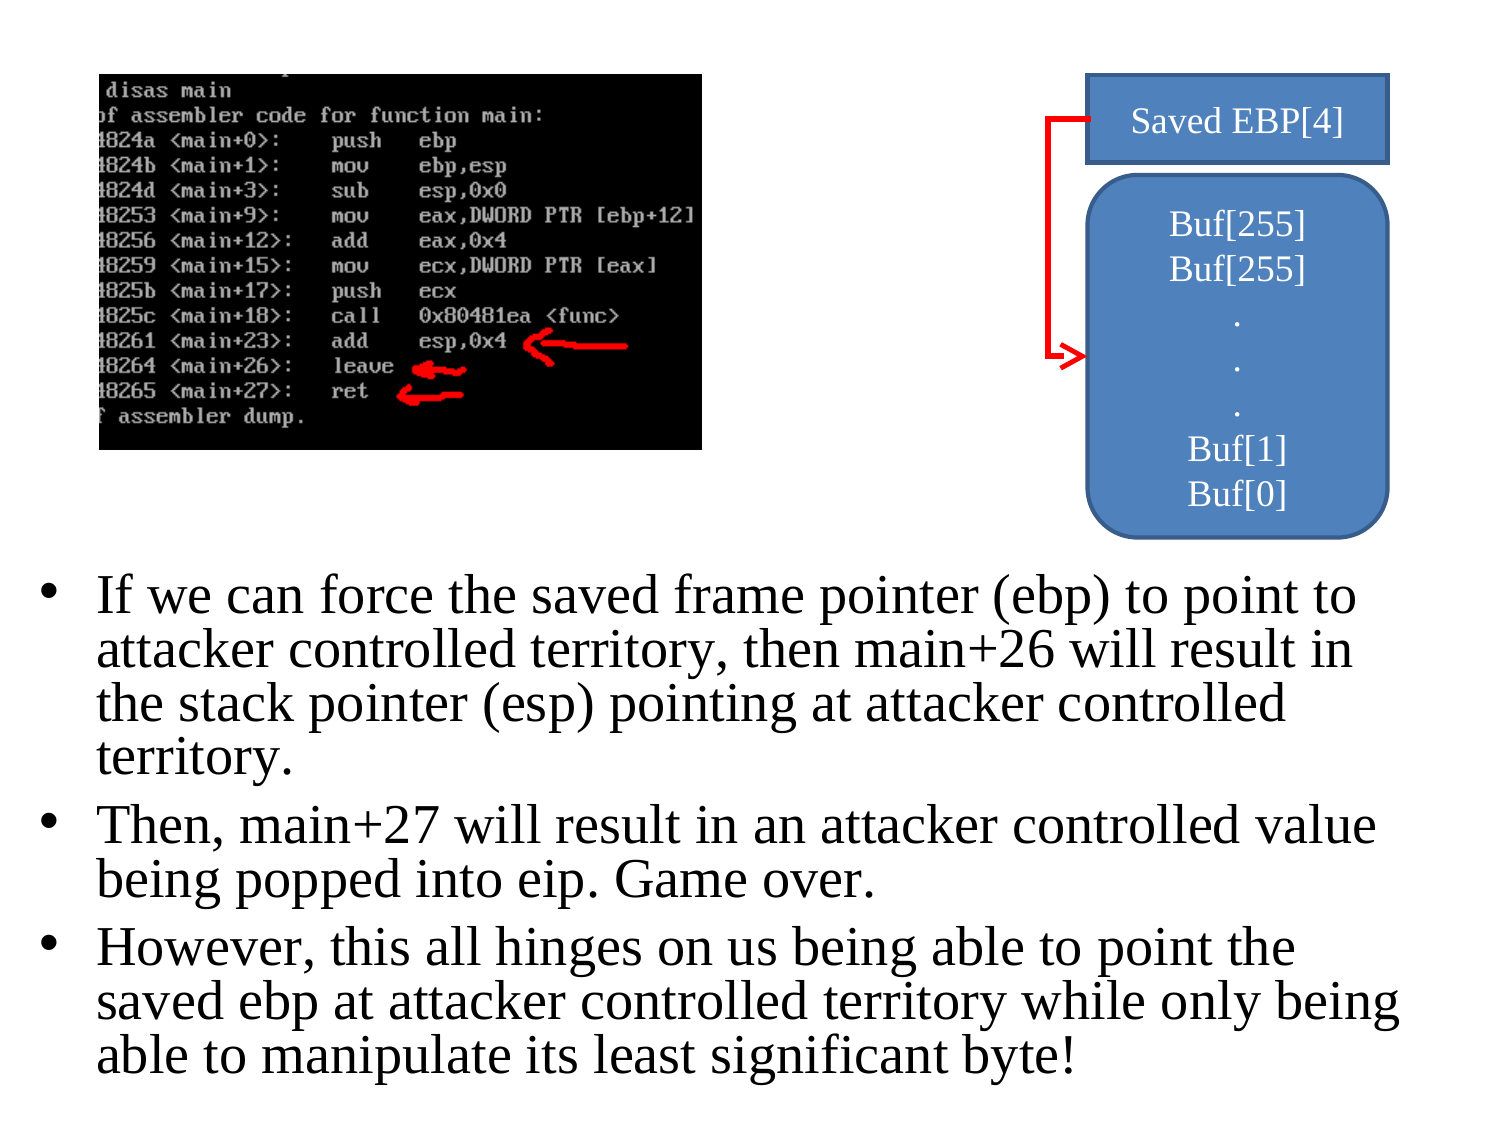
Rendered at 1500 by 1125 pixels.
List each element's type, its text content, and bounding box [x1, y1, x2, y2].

picture [99, 74, 702, 451]
text_box Saved EBP[4] [1087, 75, 1388, 163]
text_box Buf[255] Buf[255] . . . Buf[1] Buf[0] [1087, 174, 1388, 538]
list If we can force the saved frame pointer (ebp) to point to attacker controlled territory, then main+26 will result in the stack pointer (esp) pointing at attacker controlled territory. Then, main+27 will result in an attacker controlled value being popped into eip. Game over. However, this all hinges on us being able to point the saved ebp at attacker controlled territory while only being able to manipulate its least significant byte! [24, 562, 1425, 1101]
